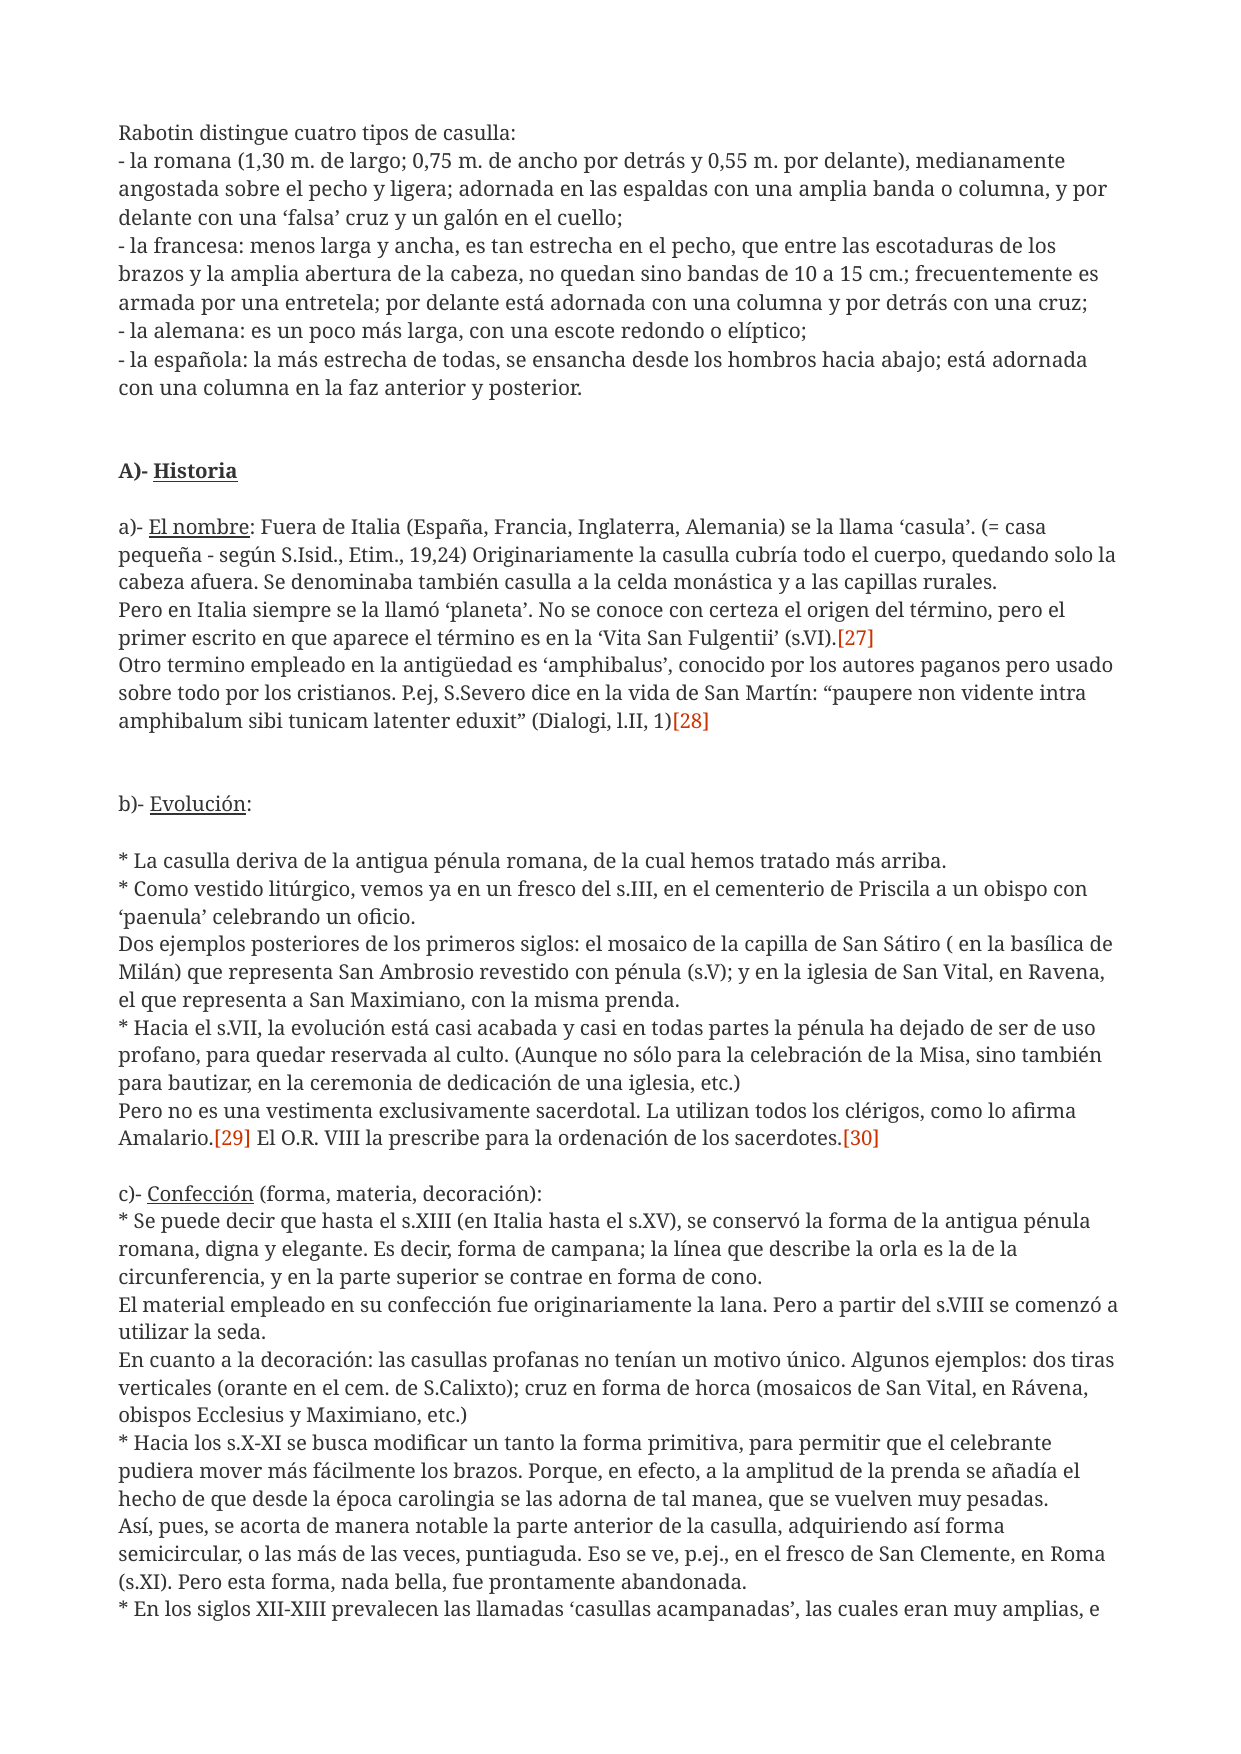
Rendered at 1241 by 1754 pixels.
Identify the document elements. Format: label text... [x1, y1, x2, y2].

text a)- El nombre: Fuera de Italia (España, Francia, Inglaterra, Alemania) se la llama ‘casula’. (= casa pequeña - según S.Isid., Etim., 19,24) Originariamente la casulla cubría todo el cuerpo, quedando solo la cabeza afuera. Se denominaba también casulla a la celda monástica y a las capillas rurales. Pero en Italia siempre se la llamó ‘planeta’. No se conoce con certeza el origen del término, pero el primer escrito en que aparece el término es en la ‘Vita San Fulgentii’ (s.VI).[27] Otro termino empleado en la antigüedad es ‘amphibalus’, conocido por los autores paganos pero usado sobre todo por los cristianos. P.ej, S.Severo dice en la vida de San Martín: “paupere non vidente intra amphibalum sibi tunicam latenter eduxit” (Dialogi, l.II, 1)[28] b)- Evolución: [118, 485, 1122, 817]
text * La casulla deriva de la antigua pénula romana, de la cual hemos tratado más arriba. * Como vestido litúrgico, vemos ya en un fresco del s.III, en el cementerio de Priscila a un obispo con ‘paenula’ celebrando un oficio. Dos ejemplos posteriores de los primeros siglos: el mosaico de la capilla de San Sátiro ( en la basílica de Milán) que representa San Ambrosio revestido con pénula (s.V); y en la iglesia de San Vital, en Ravena, el que representa a San Maximiano, con la misma prenda. * Hacia el s.VII, la evolución está casi acabada y casi en todas partes la pénula ha dejado de ser de uso profano, para quedar reservada al culto. (Aunque no sólo para la celebración de la Misa, sino también para bautizar, en la ceremonia de dedicación de una iglesia, etc.) Pero no es una vestimenta exclusivamente sacerdotal. La utilizan todos los clérigos, como lo afirma Amalario.[29] El O.R. VIII la prescribe para la ordenación de los sacerdotes.[30] c)- Confección (forma, materia, decoración): * Se puede decir que hasta el s.XIII (en Italia hasta el s.XV), se conservó la forma de la antigua pénula romana, digna y elegante. Es decir, forma de campana; la línea que describe la orla es la de la circunferencia, y en la parte superior se contrae en forma de cono. El material empleado en su confección fue originariamente la lana. Pero a partir del s.VIII se comenzó a utilizar la seda. En cuanto a la decoración: las casullas profanas no tenían un motivo único. Algunos ejemplos: dos tiras verticales (orante en el cem. de S.Calixto); cruz en forma de horca (mosaicos de San Vital, en Rávena, obispos Ecclesius y Maximiano, etc.) * Hacia los s.X-XI se busca modificar un tanto la forma primitiva, para permitir que el celebrante pudiera mover más fácilmente los brazos. Porque, en efecto, a la amplitud de la prenda se añadía el hecho de que desde la época carolingia se las adorna de tal manea, que se vuelven muy pesadas. Así, pues, se acorta de manera notable la parte anterior de la casulla, adquiriendo así forma semicircular, o las más de las veces, puntiaguda. Eso se ve, p.ej., en el fresco de San Clemente, en Roma (s.XI). Pero esta forma, nada bella, fue prontamente abandonada. * En los siglos XII-XIII prevalecen las llamadas ‘casullas acampanadas’, las cuales eran muy amplias, e [118, 847, 1122, 1623]
text Rabotin distingue cuatro tipos de casulla: - la romana (1,30 m. de largo; 0,75 m. de ancho por detrás y 0,55 m. por delante), medianamente angostada sobre el pecho y ligera; adornada en las espaldas con una amplia banda o columna, y por delante con una ‘falsa’ cruz y un galón en el cuello; - la francesa: menos larga y ancha, es tan estrecha en el pecho, que entre las escotaduras de los brazos y la amplia abertura de la cabeza, no quedan sino bandas de 10 a 15 cm.; frecuentemente es armada por una entretela; por delante está adornada con una columna y por detrás con una cruz; - la alemana: es un poco más larga, con una escote redondo o elíptico; - la española: la más estrecha de todas, se ensancha desde los hombros hacia abajo; está adornada con una columna en la faz anterior y posterior. A)- Historia [118, 118, 1122, 485]
